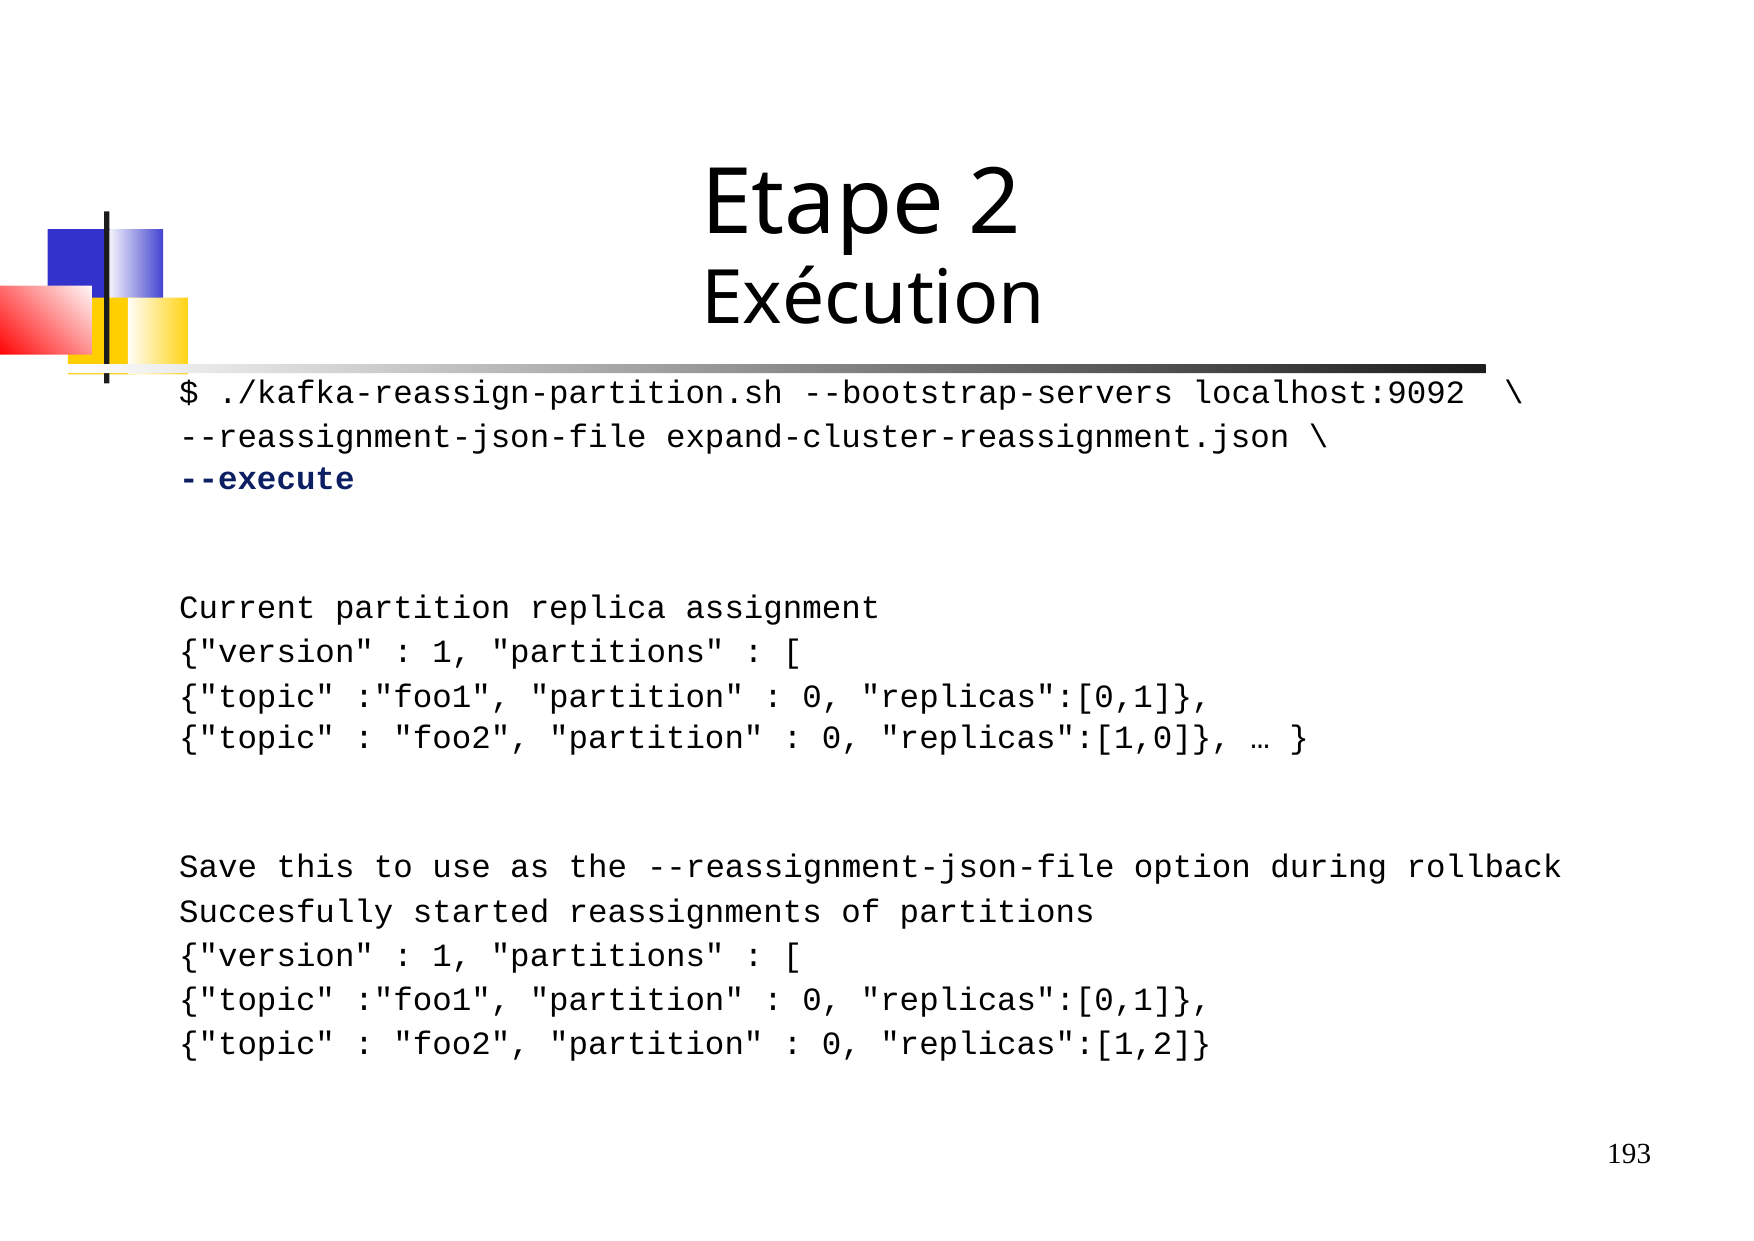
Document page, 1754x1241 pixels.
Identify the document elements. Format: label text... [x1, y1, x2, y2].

title Etape 2 Exécution [179, 139, 1567, 351]
list $ ./kafka-reassign-partition.sh --bootstrap-servers localhost:9092 \ --reassignment-json-file expand-cluster-reassignment.json \ --execute Current partition replica assignment {"version" : 1, "partitions" : [ {"topic" :"foo1", "partition" : 0, "replicas":[0,1]}, {"topic" : "foo2", "partition" : 0, "replicas":[1,0]}, … } Save this to use as the --reassignment-json-file option during rollback Succesfully started reassignments of partitions {"version" : 1, "partitions" : [ {"topic" :"foo1", "partition" : 0, "replicas":[0,1]}, {"topic" : "foo2", "partition" : 0, "replicas":[1,2]} [179, 371, 1567, 1091]
